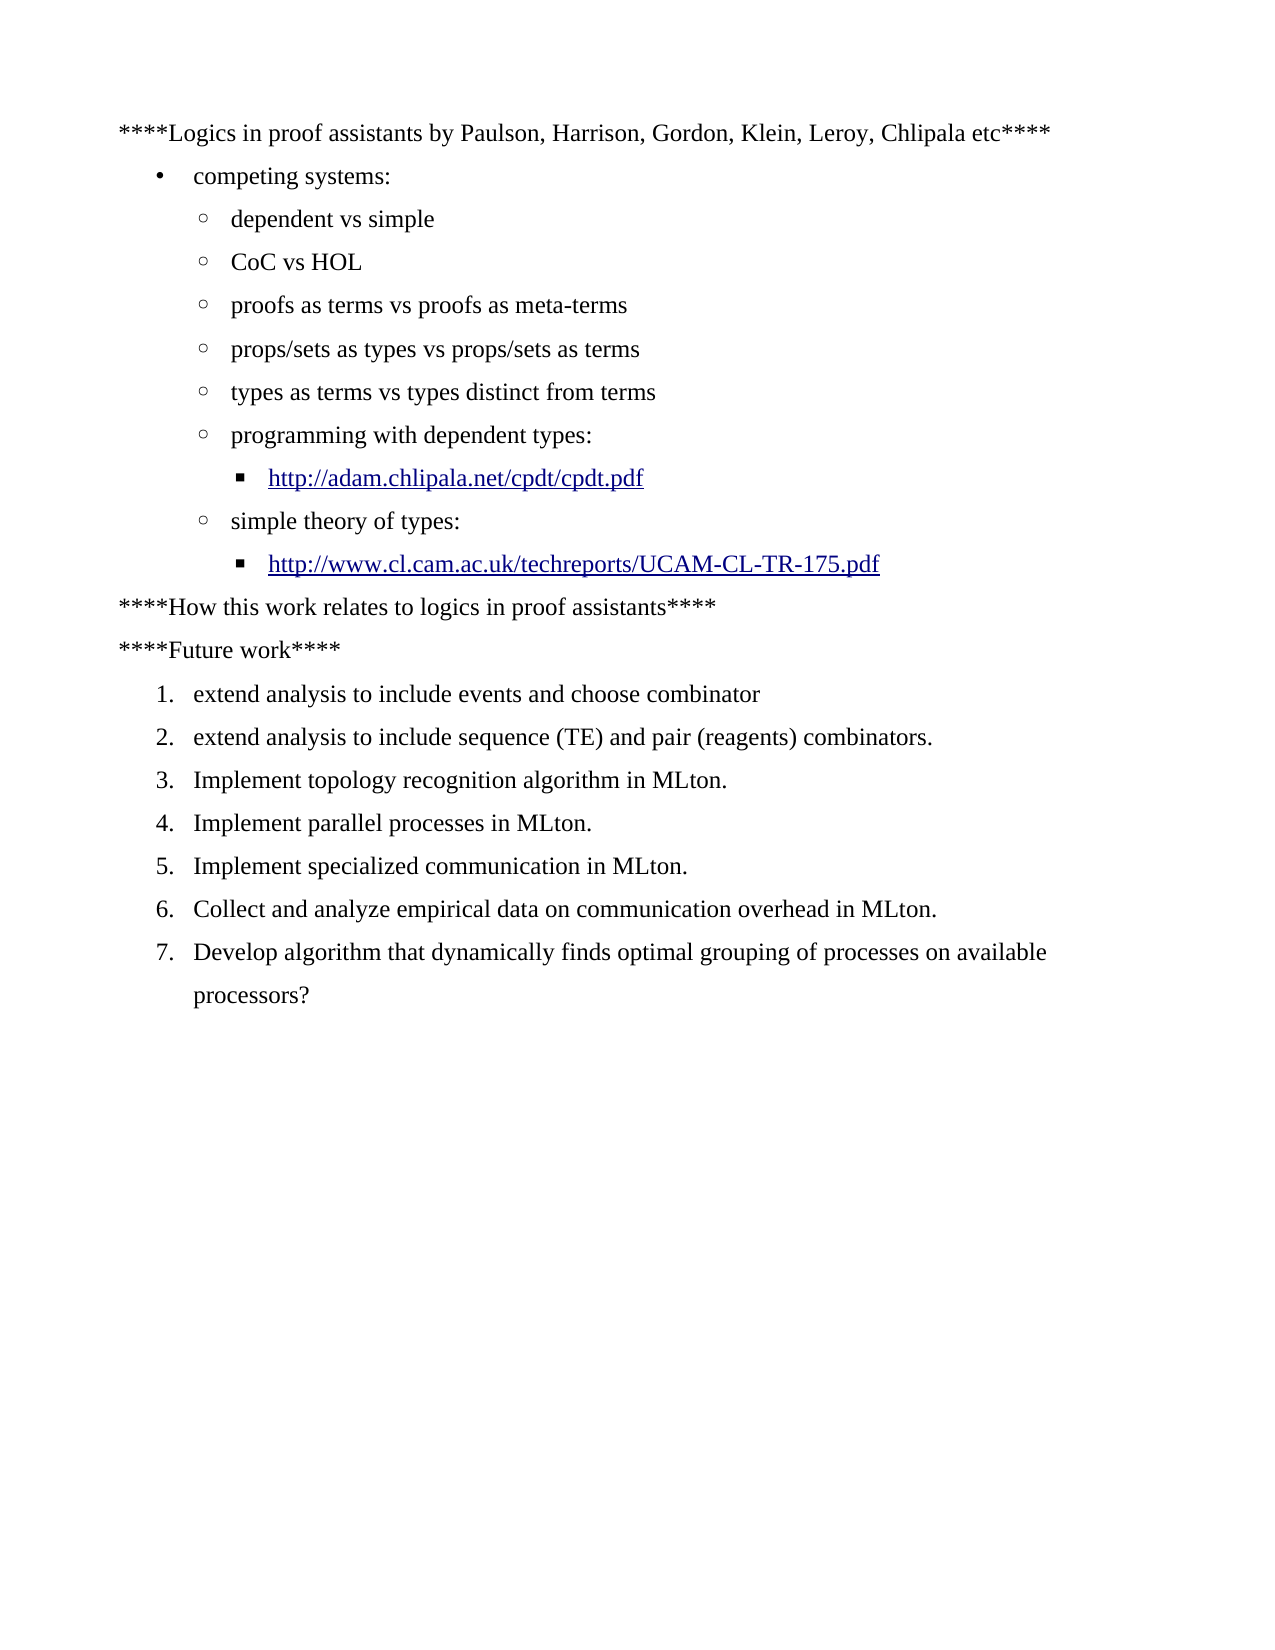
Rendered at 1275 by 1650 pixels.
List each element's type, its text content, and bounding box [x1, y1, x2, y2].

list http://adam.chlipala.net/cpdt/cpdt.pdf [231, 463, 1157, 492]
list CoC vs HOL [193, 247, 1157, 276]
list programming with dependent types: [193, 420, 1157, 449]
list simple theory of types: [193, 506, 1157, 535]
list types as terms vs types distinct from terms [193, 377, 1157, 406]
list props/sets as types vs props/sets as terms [193, 334, 1157, 362]
list Develop algorithm that dynamically finds optimal grouping of processes on available processors? [156, 937, 1157, 1009]
list Implement specialized communication in MLton. [156, 851, 1157, 880]
list extend analysis to include sequence (TE) and pair (reagents) combinators. [156, 722, 1157, 751]
list competing systems: [156, 161, 1157, 190]
list proofs as terms vs proofs as meta-terms [193, 291, 1157, 319]
text ****Logics in proof assistants by Paulson, Harrison, Gordon, Klein, Leroy, Chlipala etc**** [118, 118, 1157, 147]
text ****Future work**** [118, 636, 1157, 664]
list Implement parallel processes in MLton. [156, 808, 1157, 837]
list Implement topology recognition algorithm in MLton. [156, 765, 1157, 794]
list dependent vs simple [193, 204, 1157, 233]
list http://www.cl.cam.ac.uk/techreports/UCAM-CL-TR-175.pdf [231, 549, 1157, 578]
list Collect and analyze empirical data on communication overhead in MLton. [156, 894, 1157, 923]
text ****How this work relates to logics in proof assistants**** [118, 592, 1157, 621]
list extend analysis to include events and choose combinator [156, 679, 1157, 707]
